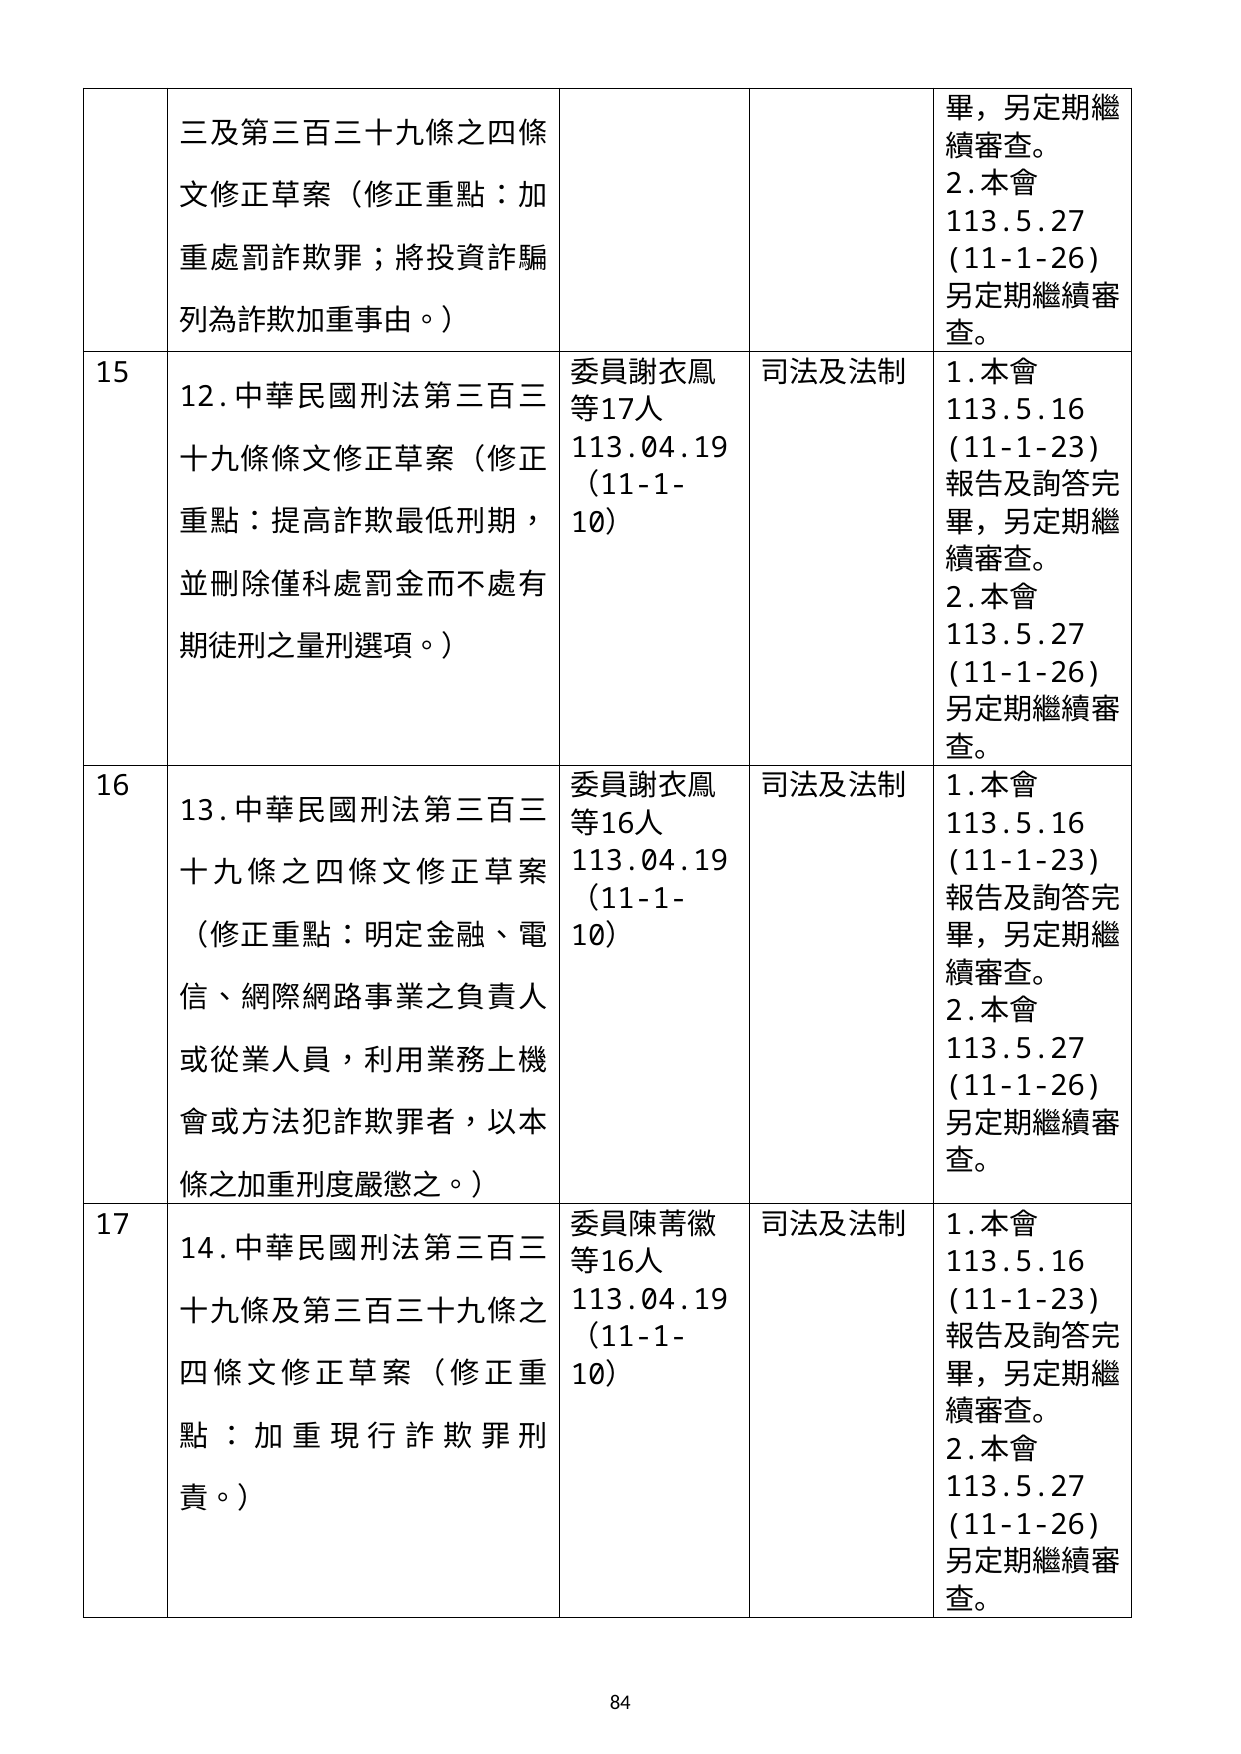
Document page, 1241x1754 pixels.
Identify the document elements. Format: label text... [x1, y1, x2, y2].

table_cell 1.本會 113.5.16 (11-1-23)報告及詢答完畢，另定期繼續審查。 2.本會 113.5.27 (11-1-26)另定期繼續審查。 [934, 1204, 1131, 1617]
table_cell 三及第三百三十九條之四條文修正草案（修正重點：加重處罰詐欺罪；將投資詐騙列為詐欺加重事由。） [168, 89, 559, 351]
table_cell 14.中華民國刑法第三百三十九條及第三百三十九條之四條文修正草案（修正重點：加重現行詐欺罪刑責。） [168, 1204, 559, 1617]
table_cell 15 [84, 352, 167, 765]
table_cell 1.本會 113.5.16 (11-1-23)報告及詢答完畢，另定期繼續審查。 2.本會 113.5.27 (11-1-26)另定期繼續審查。 [934, 352, 1131, 765]
table_cell [84, 89, 167, 351]
table_cell 16 [84, 766, 167, 1203]
table_cell 司法及法制 [750, 1204, 933, 1617]
table_cell 12.中華民國刑法第三百三十九條條文修正草案（修正重點：提高詐欺最低刑期，並刪除僅科處罰金而不處有期徒刑之量刑選項。） [168, 352, 559, 765]
table_cell [560, 89, 749, 351]
table_cell 13.中華民國刑法第三百三十九條之四條文修正草案（修正重點：明定金融、電信、網際網路事業之負責人或從業人員，利用業務上機會或方法犯詐欺罪者，以本條之加重刑度嚴懲之。） [168, 766, 559, 1203]
table_cell 司法及法制 [750, 766, 933, 1203]
table_cell 司法及法制 [750, 352, 933, 765]
table_cell 1.本會 113.5.16 (11-1-23)報告及詢答完畢，另定期繼續審查。 2.本會 113.5.27 (11-1-26)另定期繼續審查。 [934, 766, 1131, 1203]
table_cell 委員謝衣鳯 等17人 113.04.19 （11-1-10） [560, 352, 749, 765]
table_cell 17 [84, 1204, 167, 1617]
table_cell 委員陳菁徽 等16人 113.04.19 （11-1-10） [560, 1204, 749, 1617]
table_cell 委員謝衣鳯 等16人 113.04.19 （11-1-10） [560, 766, 749, 1203]
table_cell [750, 89, 933, 351]
table_cell 畢，另定期繼續審查。 2.本會 113.5.27 (11-1-26)另定期繼續審查。 [934, 89, 1131, 351]
